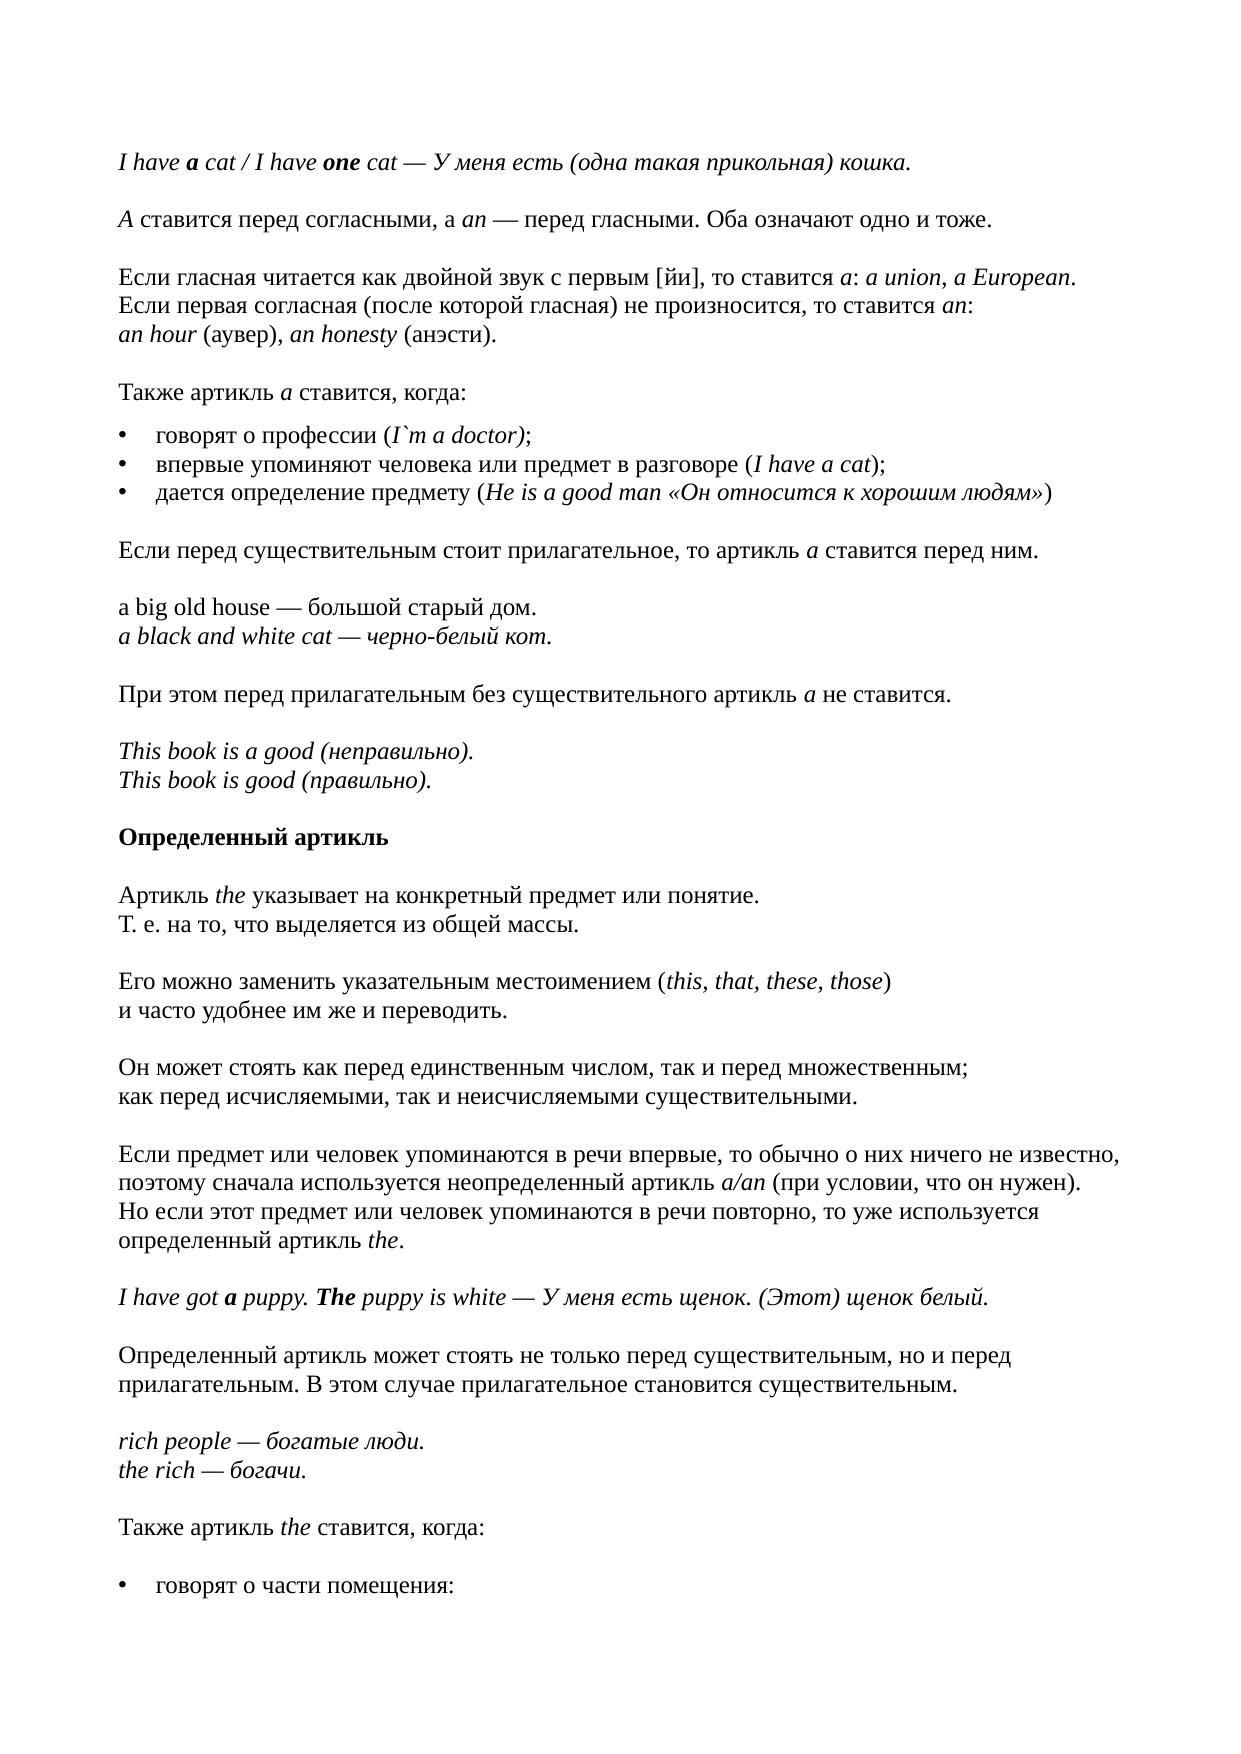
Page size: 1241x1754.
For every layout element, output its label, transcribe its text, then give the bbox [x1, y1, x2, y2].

text a black and white cat — черно-белый кот. [118, 621, 1122, 650]
text Но если этот предмет или человек упоминаются в речи повторно, то уже используется определенный артикль the. [118, 1196, 1122, 1254]
text как перед исчисляемыми, так и неисчисляемыми существительными. [118, 1081, 1122, 1110]
text и часто удобнее им же и переводить. [118, 995, 1122, 1024]
text A ставится перед согласными, а an — перед гласными. Оба означают одно и тоже. [118, 204, 1122, 233]
text При этом перед прилагательным без существительного артикль a не ставится. [118, 679, 1122, 707]
text Если перед существительным стоит прилагательное, то артикль a ставится перед ним. [118, 535, 1122, 564]
text Т. е. на то, что выделяется из общей массы. [118, 909, 1122, 937]
text Также артикль a ставится, когда: [118, 377, 1122, 406]
list говорят о части помещения: [118, 1570, 1122, 1599]
text Если первая согласная (после которой гласная) не произносится, то ставится an: [118, 291, 1122, 319]
text Он может стоять как перед единственным числом, так и перед множественным; [118, 1052, 1122, 1081]
text rich people — богатые люди. [118, 1426, 1122, 1455]
text I have got a puppy. The puppy is white — У меня есть щенок. (Этот) щенок белый. [118, 1282, 1122, 1311]
text This book is a good (неправильно). [118, 736, 1122, 765]
text Если гласная читается как двойной звук с первым [йи], то ставится a: a union, a European. [118, 262, 1122, 291]
text This book is good (правильно). [118, 765, 1122, 794]
text Определенный артикль может стоять не только перед существительным, но и перед прилагательным. В этом случае прилагательное становится существительным. [118, 1340, 1122, 1397]
text a big old house — большой старый дом. [118, 592, 1122, 621]
text an hour (аувер), an honesty (анэсти). [118, 319, 1122, 348]
text Если предмет или человек упоминаются в речи впервые, то обычно о них ничего не известно, поэтому сначала используется неопределенный артикль a/an (при условии, что он нужен). [118, 1139, 1122, 1196]
text Также артикль the ставится, когда: [118, 1512, 1122, 1541]
text the rich — богачи. [118, 1455, 1122, 1484]
text Его можно заменить указательным местоимением (this, that, these, those) [118, 966, 1122, 995]
text I have a cat / I have one cat — У меня есть (одна такая прикольная) кошка. [118, 147, 1122, 176]
list дается определение предмету (He is a good man «Он относится к хорошим людям») [118, 477, 1122, 506]
list говорят о профессии (I`m a doctor); [118, 420, 1122, 449]
text Артикль the указывает на конкретный предмет или понятие. [118, 880, 1122, 909]
text Определенный артикль [118, 822, 1122, 851]
list впервые упоминяют человека или предмет в разговоре (I have a cat); [118, 449, 1122, 477]
